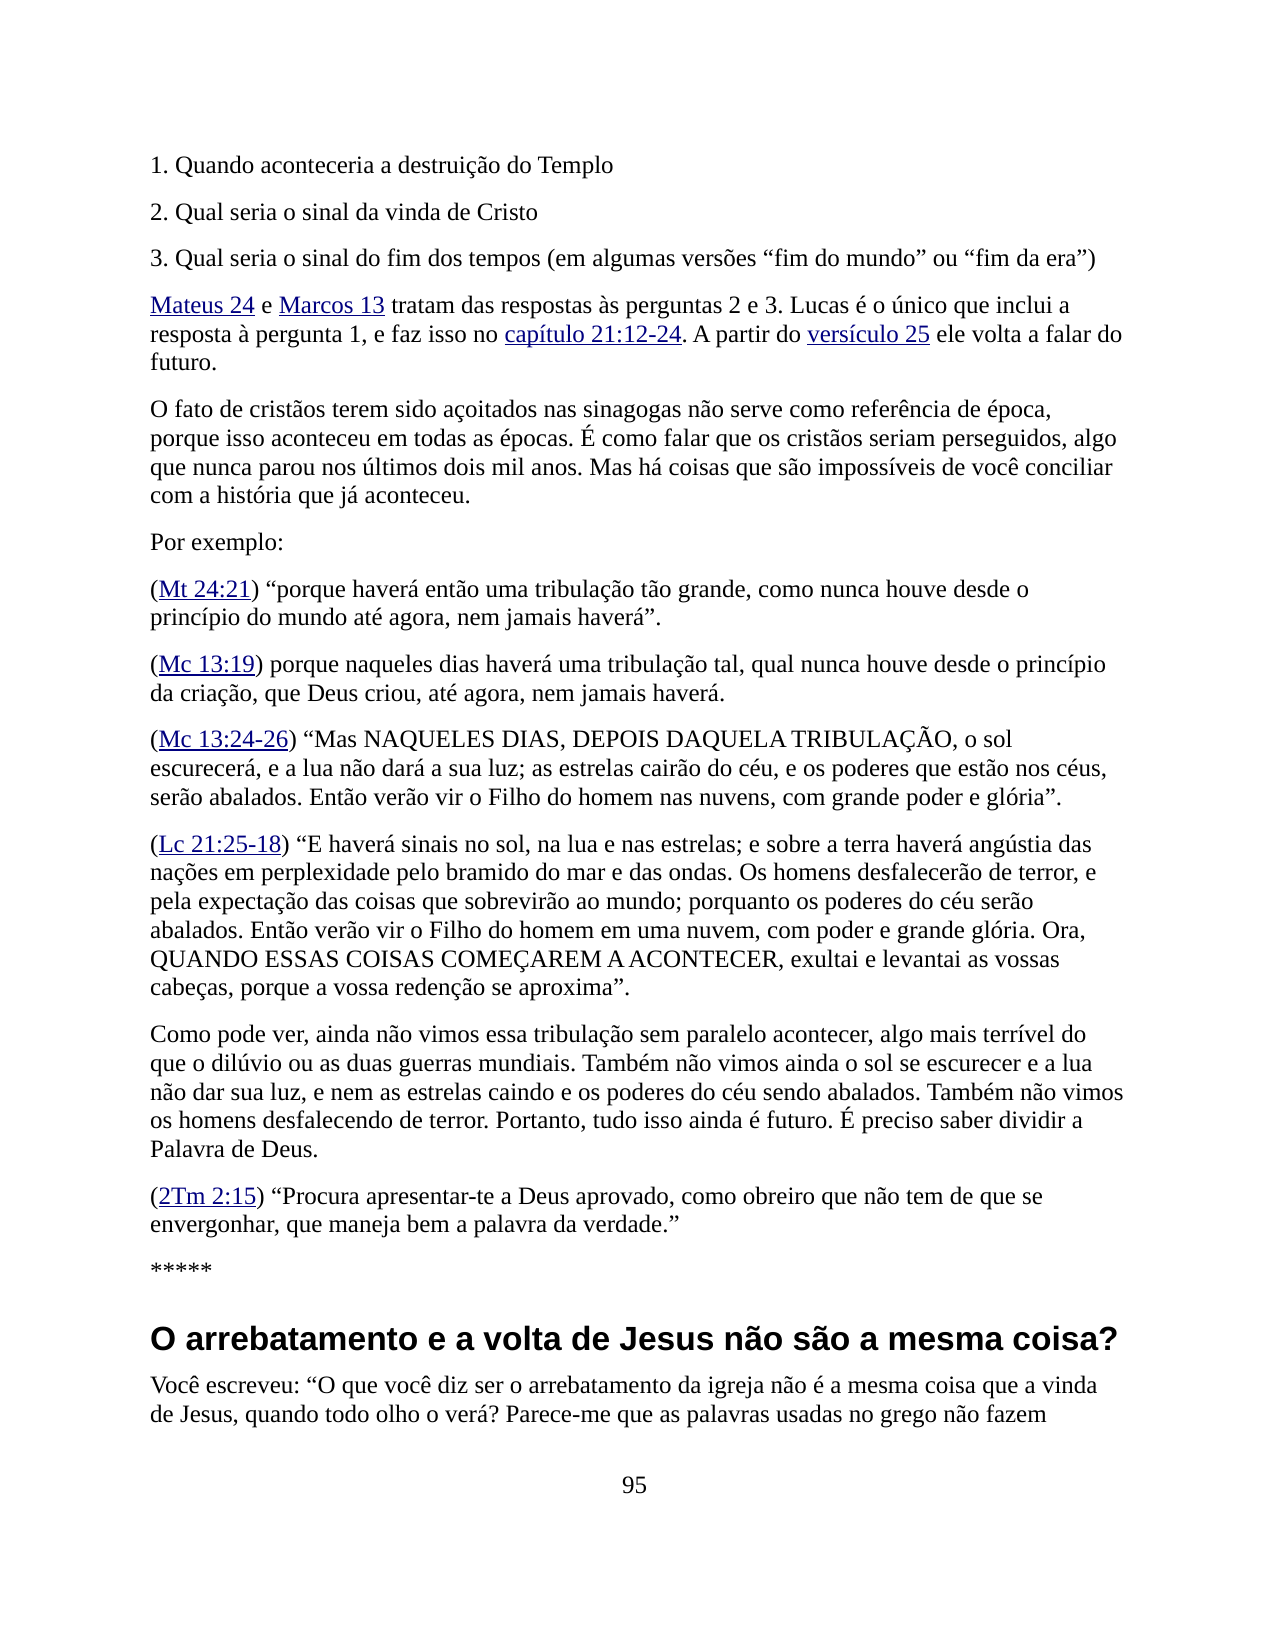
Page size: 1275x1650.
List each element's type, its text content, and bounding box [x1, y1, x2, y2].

text (Lc 21:25-18) “E haverá sinais no sol, na lua e nas estrelas; e sobre a terra haverá angústia das nações em perplexidade pelo bramido do mar e das ondas. Os homens desfalecerão de terror, e pela expectação das coisas que sobrevirão ao mundo; porquanto os poderes do céu serão abalados. Então verão vir o Filho do homem em uma nuvem, com poder e grande glória. Ora, QUANDO ESSAS COISAS COMEÇAREM A ACONTECER, exultai e levantai as vossas cabeças, porque a vossa redenção se aproxima”. [150, 829, 1125, 1001]
text (Mc 13:19) porque naqueles dias haverá uma tribulação tal, qual nunca houve desde o princípio da criação, que Deus criou, até agora, nem jamais haverá. [150, 649, 1125, 707]
text ​2. Qual seria o sinal da vinda de Cristo [150, 197, 1125, 225]
text ​3. Qual seria o sinal do fim dos tempos (em algumas versões “fim do mundo” ou “fim da era”) [150, 243, 1125, 272]
subtitle O arrebatamento e a volta de Jesus não são a mesma coisa? [150, 1319, 1125, 1358]
text Por exemplo: [150, 527, 1125, 556]
text Você escreveu: “O que você diz ser o arrebatamento da igreja não é a mesma coisa que a vinda de Jesus, quando todo olho o verá? Parece-me que as palavras usadas no grego não fazem [150, 1370, 1125, 1428]
text O fato de cristãos terem sido açoitados nas sinagogas não serve como referência de época, porque isso aconteceu em todas as épocas. É como falar que os cristãos seriam perseguidos, algo que nunca parou nos últimos dois mil anos. Mas há coisas que são impossíveis de você conciliar com a história que já aconteceu. [150, 394, 1125, 509]
text Mateus 24 e Marcos 13 tratam das respostas às perguntas 2 e 3. Lucas é o único que inclui a resposta à pergunta 1, e faz isso no capítulo 21:12-24. A partir do versículo 25 ele volta a falar do futuro. [150, 290, 1125, 376]
text ***** [150, 1256, 1125, 1285]
text Como pode ver, ainda não vimos essa tribulação sem paralelo acontecer, algo mais terrível do que o dilúvio ou as duas guerras mundiais. Também não vimos ainda o sol se escurecer e a lua não dar sua luz, e nem as estrelas caindo e os poderes do céu sendo abalados. Também não vimos os homens desfalecendo de terror. Portanto, tudo isso ainda é futuro. É preciso saber dividir a Palavra de Deus. [150, 1019, 1125, 1163]
text (Mc 13:24-26) “Mas NAQUELES DIAS, DEPOIS DAQUELA TRIBULAÇÃO, o sol escurecerá, e a lua não dará a sua luz; as estrelas cairão do céu, e os poderes que estão nos céus, serão abalados. Então verão vir o Filho do homem nas nuvens, com grande poder e glória”. [150, 724, 1125, 811]
text ​1. Quando aconteceria a destruição do Templo [150, 150, 1125, 179]
text (Mt 24:21) “porque haverá então uma tribulação tão grande, como nunca houve desde o princípio do mundo até agora, nem jamais haverá”. [150, 574, 1125, 631]
text (2Tm 2:15) “Procura apresentar-te a Deus aprovado, como obreiro que não tem de que se envergonhar, que maneja bem a palavra da verdade.” [150, 1181, 1125, 1238]
